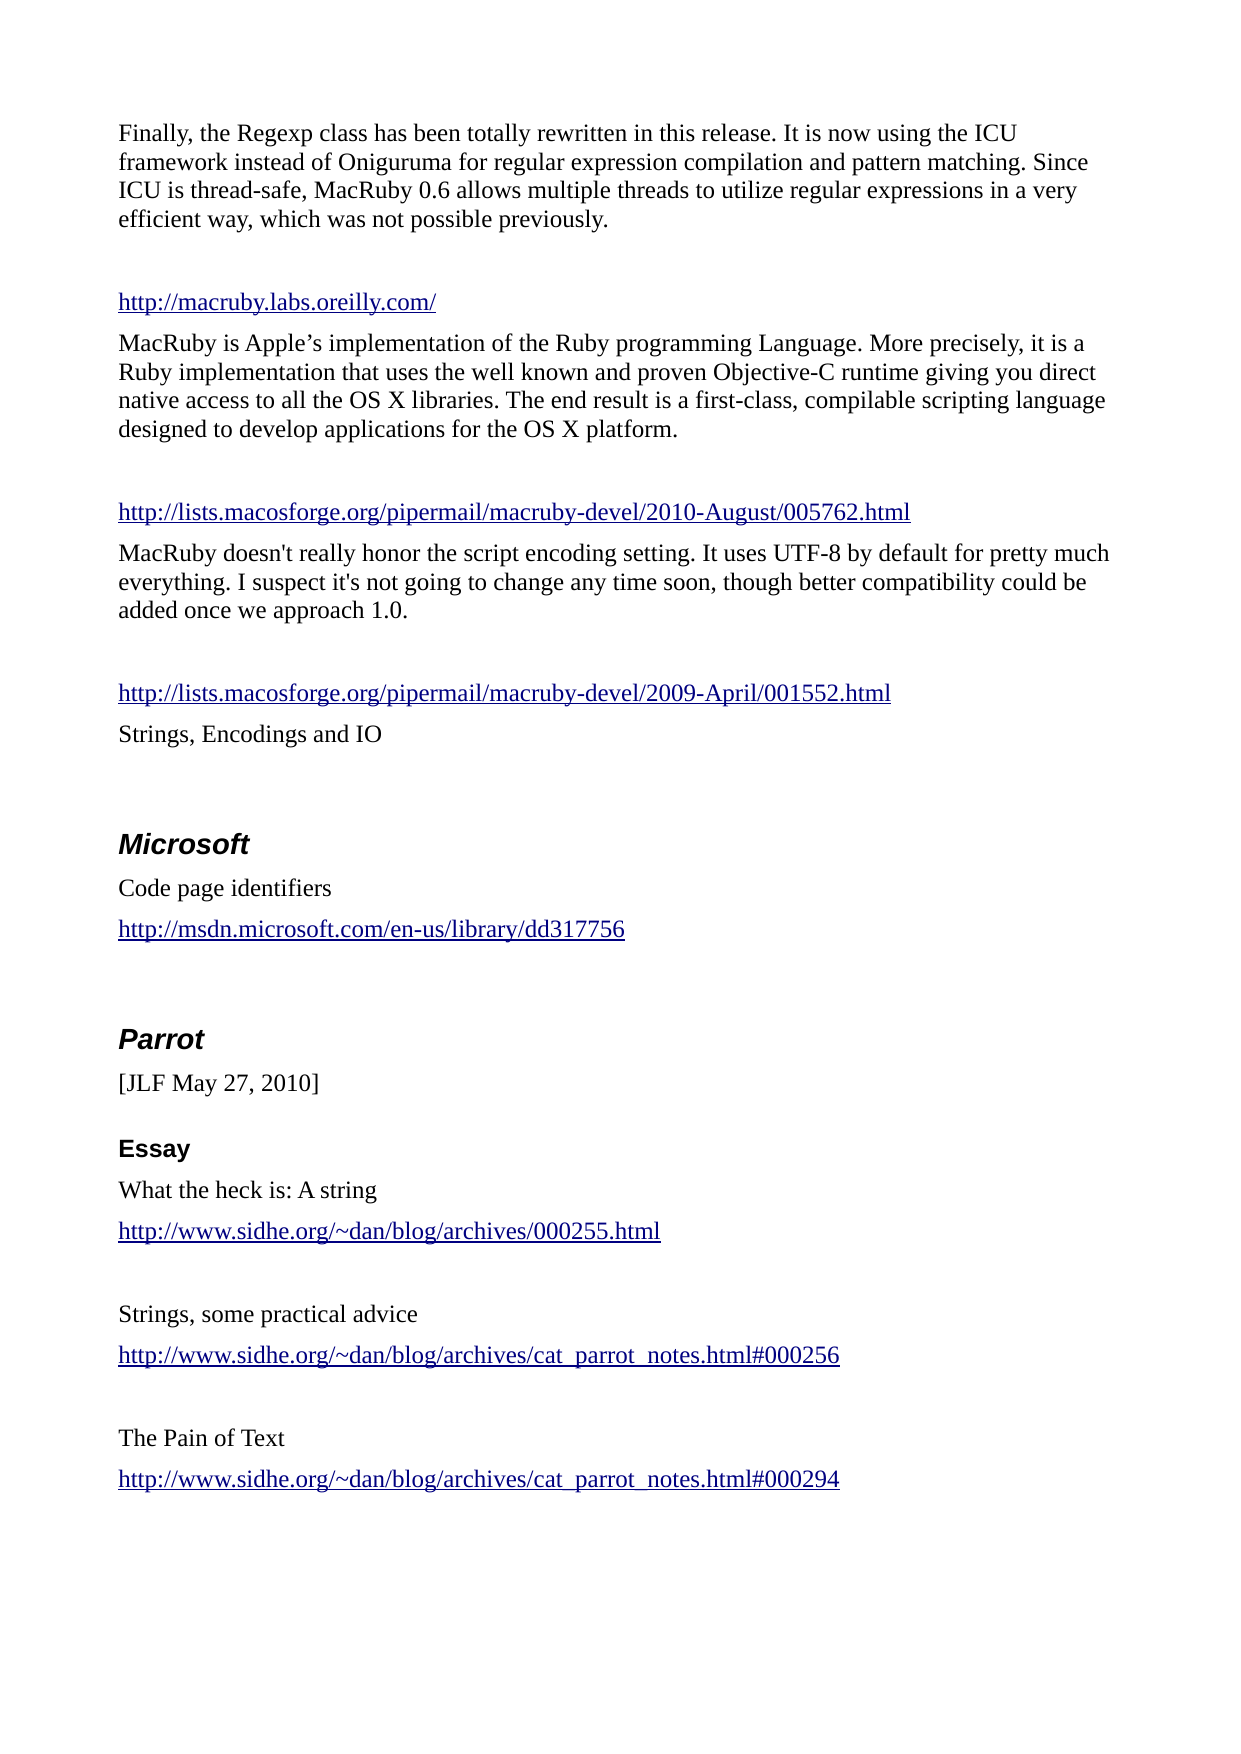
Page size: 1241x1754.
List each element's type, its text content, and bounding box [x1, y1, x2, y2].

text http://macruby.labs.oreilly.com/ [118, 287, 1122, 316]
text http://msdn.microsoft.com/en-us/library/dd317756 [118, 914, 1122, 943]
text http://www.sidhe.org/~dan/blog/archives/cat_parrot_notes.html#000256 [118, 1340, 1122, 1369]
text http://www.sidhe.org/~dan/blog/archives/cat_parrot_notes.html#000294 [118, 1464, 1122, 1493]
subtitle Microsoft [118, 827, 1122, 860]
text Code page identifiers [118, 873, 1122, 902]
text http://www.sidhe.org/~dan/blog/archives/000255.html [118, 1216, 1122, 1245]
subtitle Essay [118, 1134, 1122, 1163]
text MacRuby doesn't really honor the script encoding setting. It uses UTF-8 by default for pretty much everything. I suspect it's not going to change any time soon, though better compatibility could be added once we approach 1.0. [118, 538, 1122, 624]
text Strings, Encodings and IO [118, 719, 1122, 748]
text http://lists.macosforge.org/pipermail/macruby-devel/2010-August/005762.html [118, 497, 1122, 526]
text http://lists.macosforge.org/pipermail/macruby-devel/2009-April/001552.html [118, 678, 1122, 707]
text What the heck is: A string [118, 1175, 1122, 1204]
text The Pain of Text [118, 1423, 1122, 1451]
subtitle Parrot [118, 1022, 1122, 1055]
text Finally, the Regexp class has been totally rewritten in this release. It is now using the ICU framework instead of Oniguruma for regular expression compilation and pattern matching. Since ICU is thread-safe, MacRuby 0.6 allows multiple threads to utilize regular expressions in a very efficient way, which was not possible previously. [118, 118, 1122, 233]
text [JLF May 27, 2010] [118, 1068, 1122, 1096]
text Strings, some practical advice [118, 1299, 1122, 1328]
text MacRuby is Apple’s implementation of the Ruby programming Language. More precisely, it is a Ruby implementation that uses the well known and proven Objective-C runtime giving you direct native access to all the OS X libraries. The end result is a first-class, compilable scripting language designed to develop applications for the OS X platform. [118, 328, 1122, 443]
